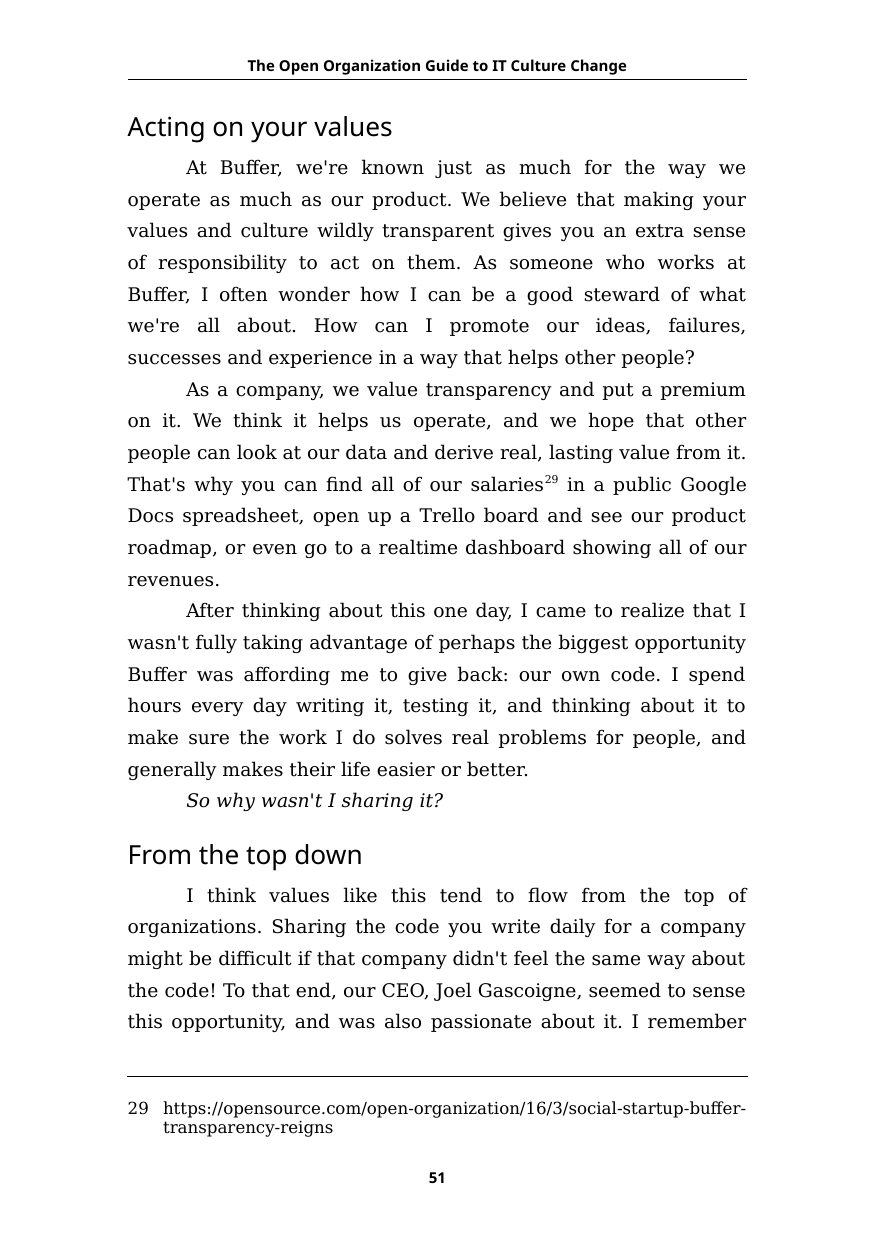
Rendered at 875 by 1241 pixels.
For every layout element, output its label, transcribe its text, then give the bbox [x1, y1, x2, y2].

subtitle From the top down [127, 837, 747, 872]
text At Buffer, we're known just as much for the way we operate as much as our product. We believe that making your values and culture wildly transparent gives you an extra sense of responsibility to act on them. As someone who works at Buffer, I often wonder how I can be a good steward of what we're all about. How can I promote our ideas, failures, successes and experience in a way that helps other people? [127, 157, 747, 369]
subtitle Acting on your values [127, 109, 747, 144]
text So why wasn't I sharing it? [127, 790, 747, 812]
text After thinking about this one day, I came to realize that I wasn't fully taking advantage of perhaps the biggest opportunity Buffer was affording me to give back: our own code. I spend hours every day writing it, testing it, and thinking about it to make sure the work I do solves real problems for people, and generally makes their life easier or better. [127, 600, 747, 781]
text https://opensource.com/open-organization/16/3/social-startup-buffer-transparency-reigns [127, 1099, 747, 1138]
text As a company, we value transparency and put a premium on it. We think it helps us operate, and we hope that other people can look at our data and derive real, lasting value from it. That's why you can find all of our salaries in a public Google Docs spreadsheet, open up a Trello board and see our product roadmap, or even go to a realtime dashboard showing all of our revenues. [127, 379, 747, 591]
text I think values like this tend to flow from the top of organizations. Sharing the code you write daily for a company might be difficult if that company didn't feel the same way about the code! To that end, our CEO, Joel Gascoigne, seemed to sense this opportunity, and was also passionate about it. I remember [127, 885, 747, 1033]
